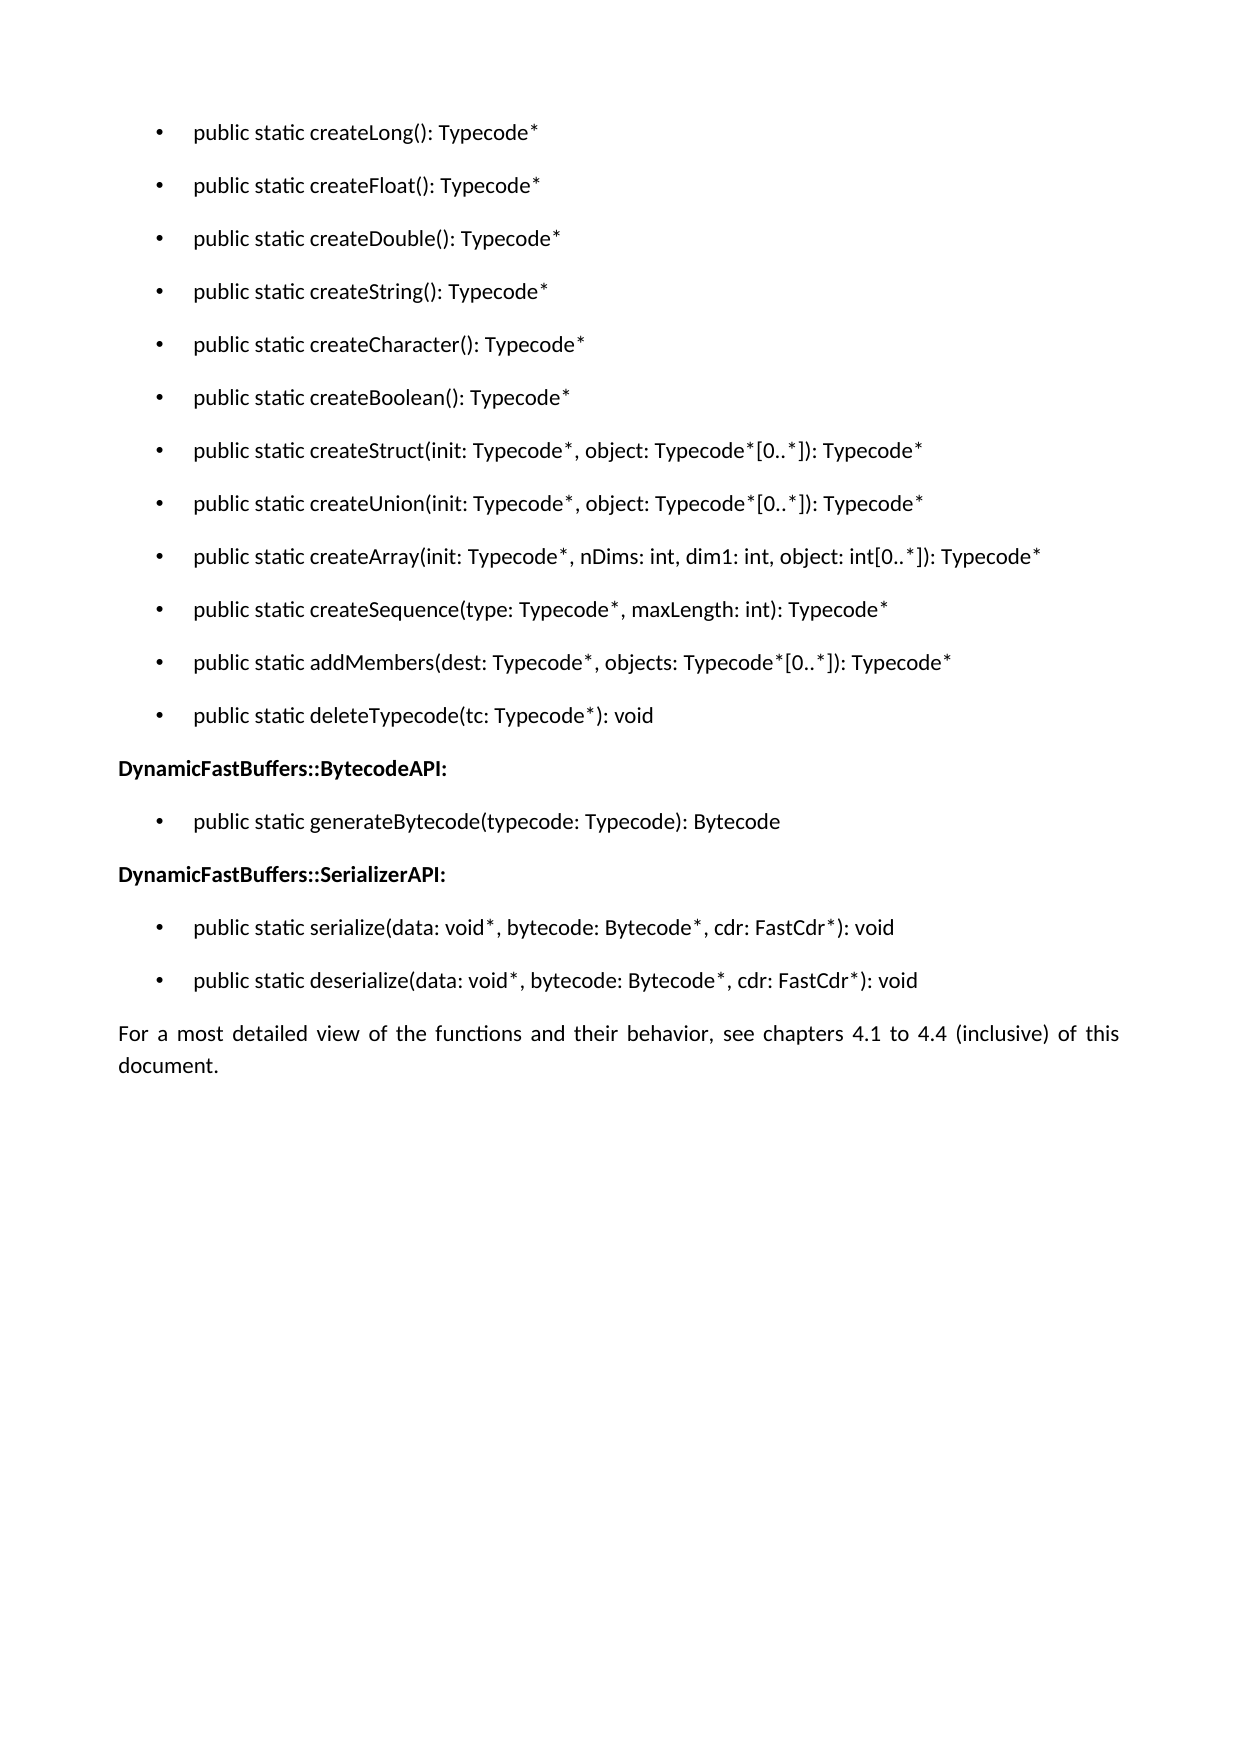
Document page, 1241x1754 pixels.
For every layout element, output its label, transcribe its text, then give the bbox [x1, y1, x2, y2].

text DynamicFastBuffers::SerializerAPI: [118, 860, 1122, 888]
list public static createLong(): Typecode* [156, 118, 1122, 146]
list public static createSequence(type: Typecode*, maxLength: int): Typecode* [156, 595, 1122, 623]
list public static createDouble(): Typecode* [156, 224, 1122, 252]
list public static createArray(init: Typecode*, nDims: int, dim1: int, object: int[0..*]): Typecode* [156, 542, 1122, 570]
list public static createUnion(init: Typecode*, object: Typecode*[0..*]): Typecode* [156, 489, 1122, 517]
list public static createFloat(): Typecode* [156, 171, 1122, 199]
list public static createString(): Typecode* [156, 277, 1122, 305]
text DynamicFastBuffers::BytecodeAPI: [118, 754, 1122, 782]
list public static generateBytecode(typecode: Typecode): Bytecode [156, 807, 1122, 835]
list public static deserialize(data: void*, bytecode: Bytecode*, cdr: FastCdr*): void [156, 966, 1122, 994]
list public static addMembers(dest: Typecode*, objects: Typecode*[0..*]): Typecode* [156, 648, 1122, 676]
list public static serialize(data: void*, bytecode: Bytecode*, cdr: FastCdr*): void [156, 913, 1122, 941]
list public static createCharacter(): Typecode* [156, 330, 1122, 358]
list public static createStruct(init: Typecode*, object: Typecode*[0..*]): Typecode* [156, 436, 1122, 464]
list public static createBoolean(): Typecode* [156, 383, 1122, 411]
text For a most detailed view of the functions and their behavior, see chapters 4.1 to 4.4 (inclusive) of this document. [118, 1019, 1122, 1080]
